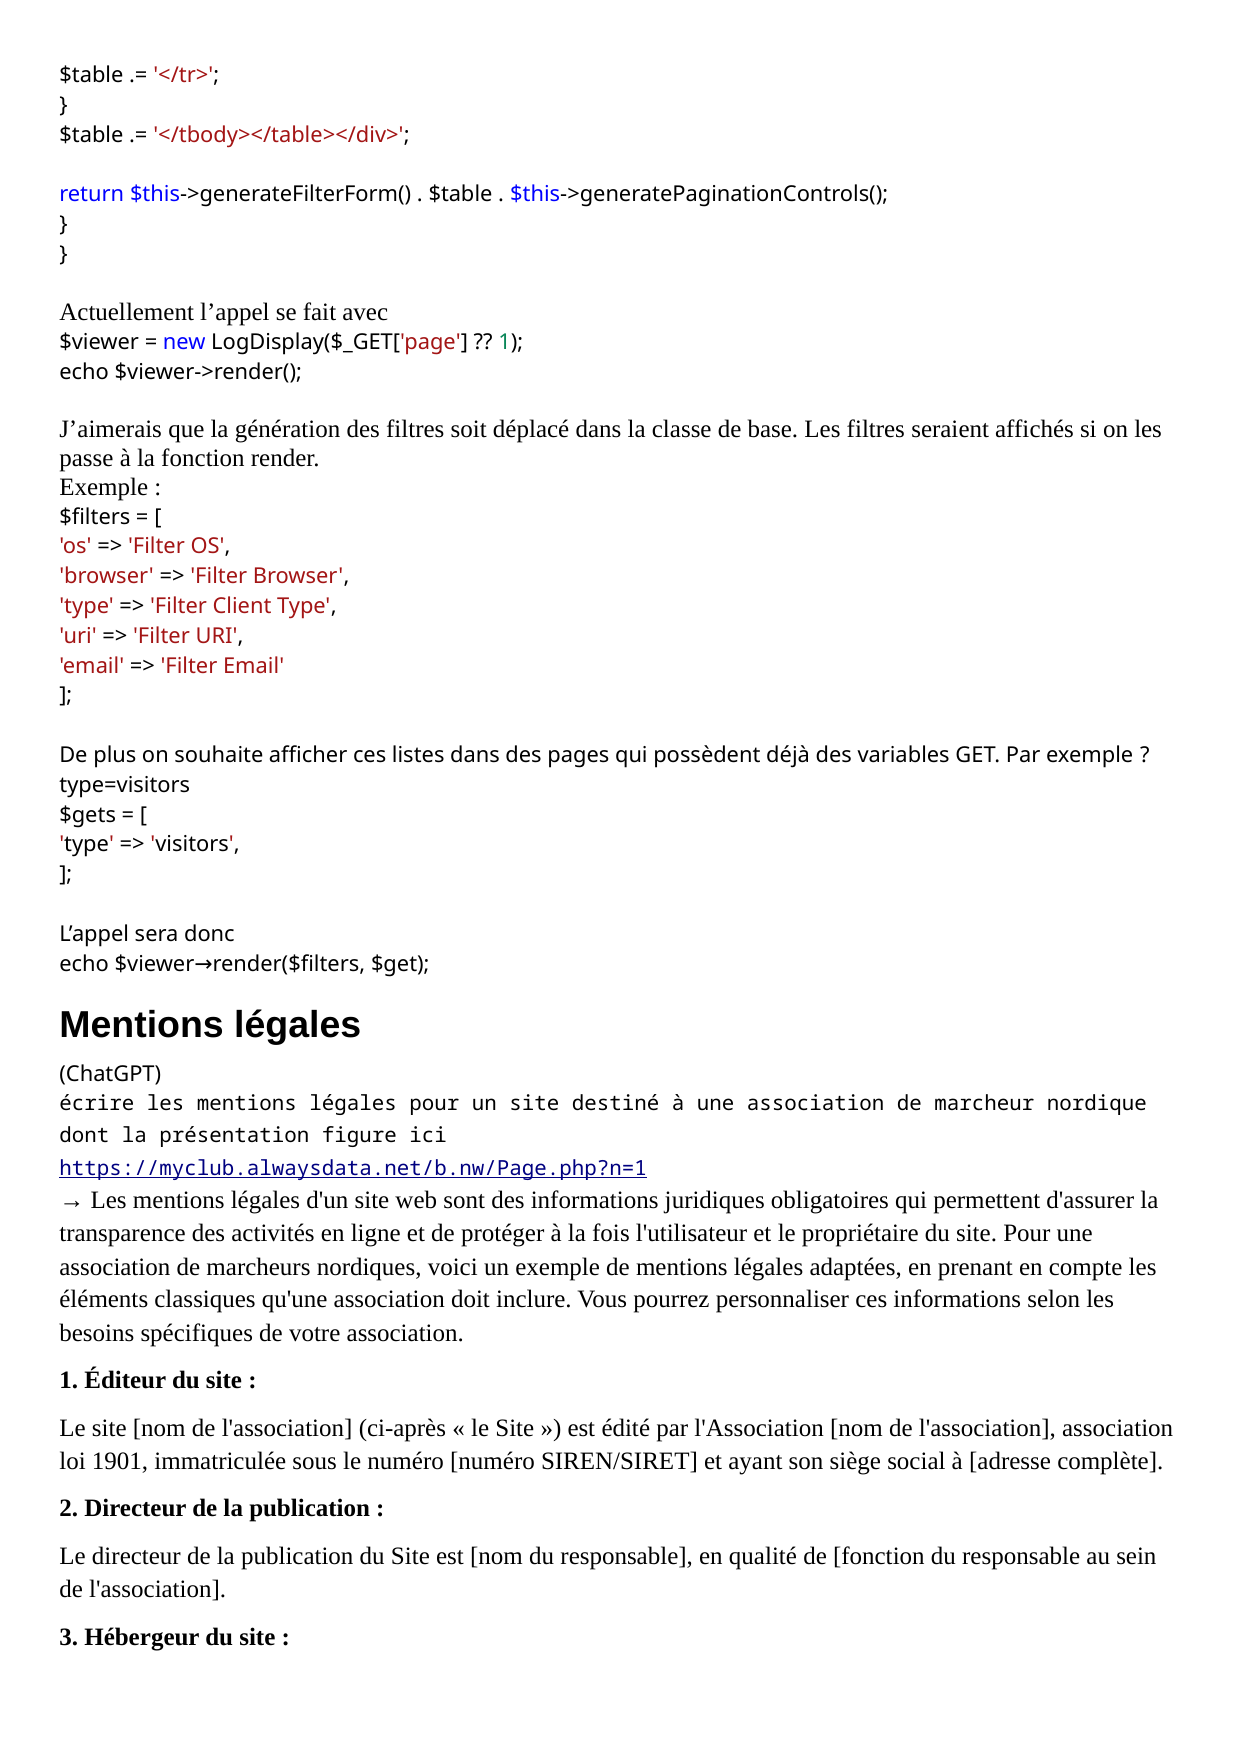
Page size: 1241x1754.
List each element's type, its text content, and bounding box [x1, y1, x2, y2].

text Actuellement l’appel se fait avec [59, 297, 1181, 326]
text 2. Directeur de la publication : [59, 1493, 1181, 1522]
text L’appel sera donc [59, 918, 1181, 947]
text $table .= '</tbody></table></div>'; [59, 119, 1181, 148]
text } [59, 238, 1181, 267]
text Exemple : [59, 472, 1181, 501]
text $viewer = new LogDisplay($_GET['page'] ?? 1); [59, 326, 1181, 356]
text → Les mentions légales d'un site web sont des informations juridiques obligatoires qui permettent d'assurer la transparence des activités en ligne et de protéger à la fois l'utilisateur et le propriétaire du site. Pour une association de marcheurs nordiques, voici un exemple de mentions légales adaptées, en prenant en compte les éléments classiques qu'une association doit inclure. Vous pourrez personnaliser ces informations selon les besoins spécifiques de votre association. [59, 1186, 1181, 1346]
text De plus on souhaite afficher ces listes dans des pages qui possèdent déjà des variables GET. Par exemple ?type=visitors [59, 739, 1181, 798]
text ]; [59, 679, 1181, 709]
text $gets = [ [59, 798, 1181, 828]
text ]; [59, 858, 1181, 888]
text 'email' => 'Filter Email' [59, 649, 1181, 679]
text 'type' => 'visitors', [59, 828, 1181, 858]
text (ChatGPT) [59, 1058, 1181, 1088]
text 'uri' => 'Filter URI', [59, 620, 1181, 649]
text 'browser' => 'Filter Browser', [59, 560, 1181, 590]
text 'os' => 'Filter OS', [59, 530, 1181, 560]
text } [59, 89, 1181, 119]
text Le site [nom de l'association] (ci-après « le Site ») est édité par l'Association [nom de l'association], association loi 1901, immatriculée sous le numéro [numéro SIREN/SIRET] et ayant son siège social à [adresse complète]. [59, 1413, 1181, 1474]
text 3. Hébergeur du site : [59, 1622, 1181, 1650]
text 1. Éditeur du site : [59, 1365, 1181, 1394]
text $table .= '</tr>'; [59, 59, 1181, 89]
text echo $viewer->render(); [59, 356, 1181, 386]
text 'type' => 'Filter Client Type', [59, 590, 1181, 620]
text echo $viewer→render($filters, $get); [59, 947, 1181, 977]
text Le directeur de la publication du Site est [nom du responsable], en qualité de [fonction du responsable au sein de l'association]. [59, 1541, 1181, 1603]
text $filters = [ [59, 501, 1181, 530]
text écrire les mentions légales pour un site destiné à une association de marcheur nordique dont la présentation figure ici [59, 1088, 1181, 1149]
text J’aimerais que la génération des filtres soit déplacé dans la classe de base. Les filtres seraient affichés si on les passe à la fonction render. [59, 414, 1181, 472]
text https://myclub.alwaysdata.net/b.nw/Page.php?n=1 [59, 1153, 1181, 1181]
text return $this->generateFilterForm() . $table . $this->generatePaginationControls(); [59, 178, 1181, 208]
subtitle Mentions légales [59, 1002, 1181, 1045]
text } [59, 208, 1181, 238]
